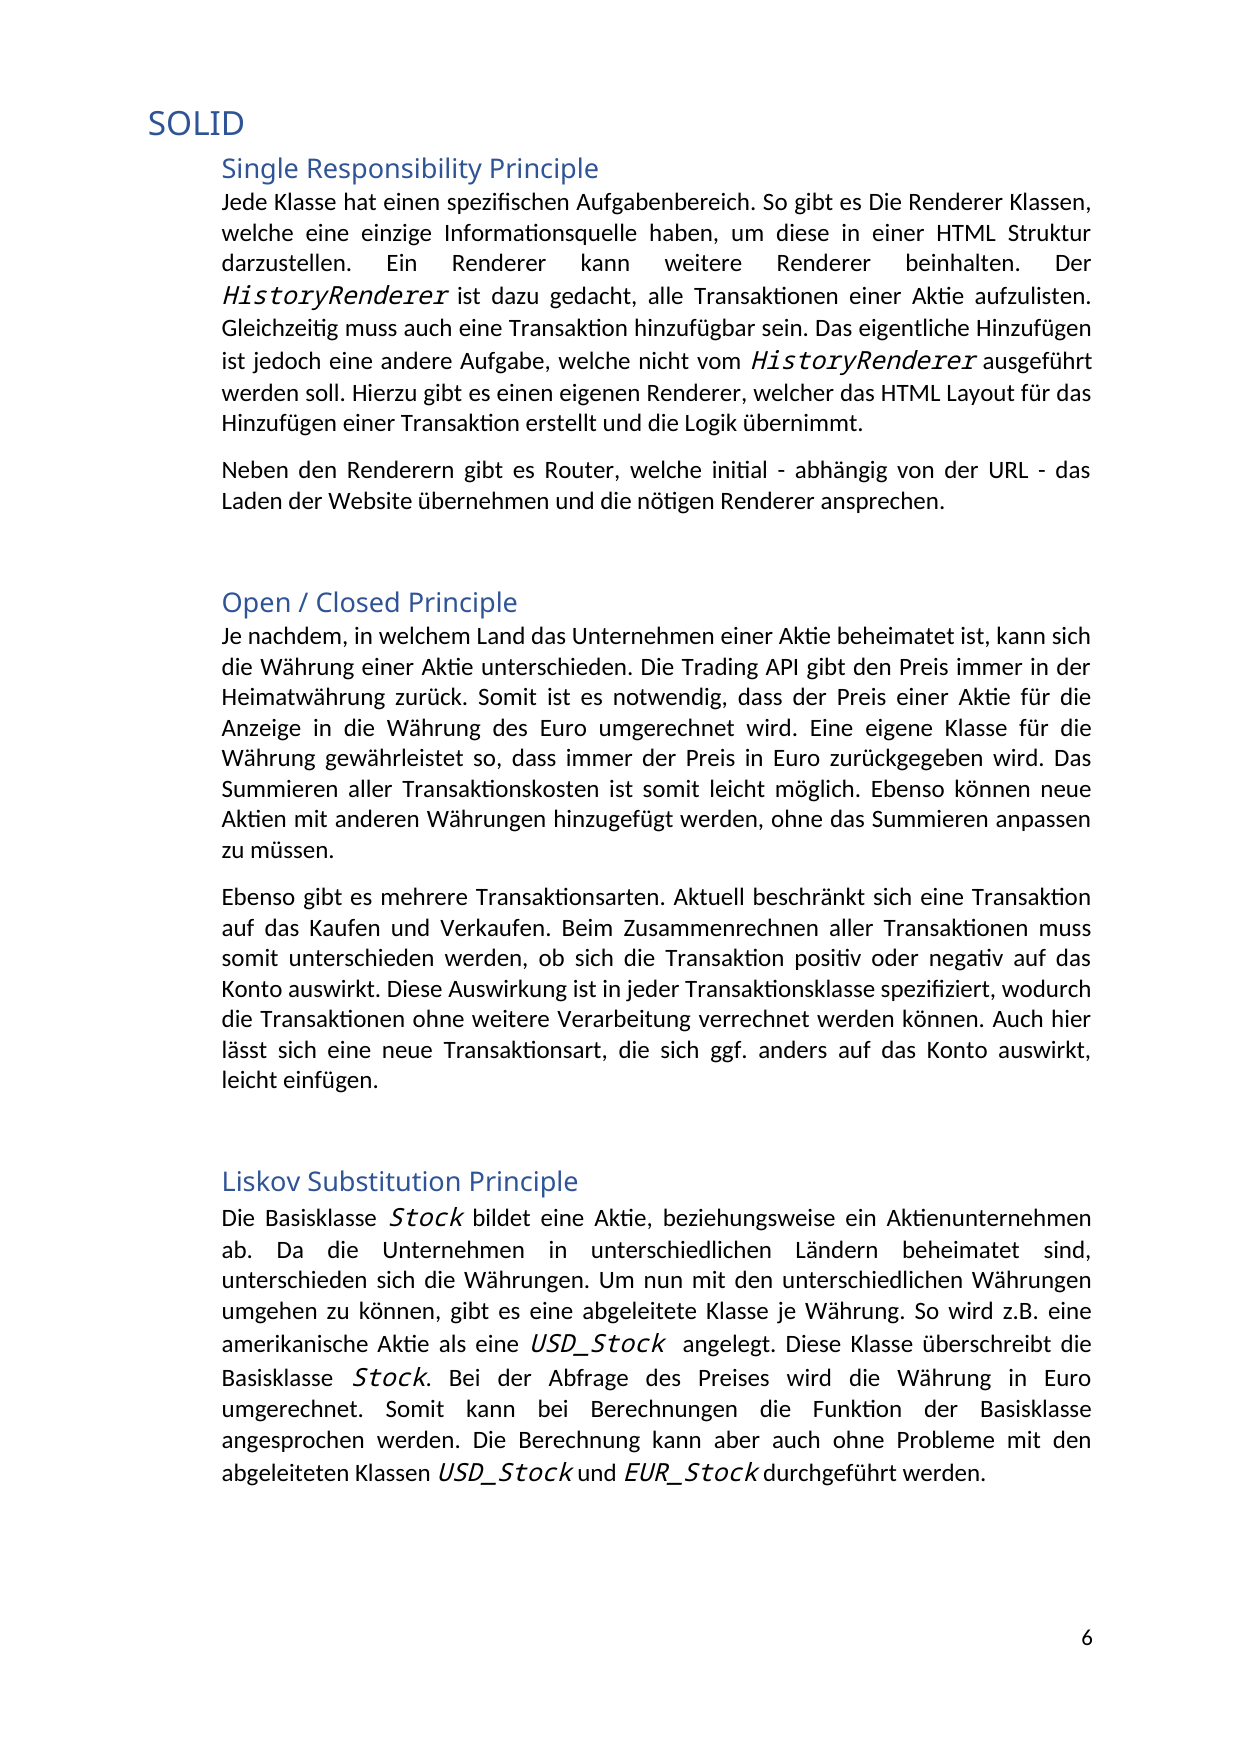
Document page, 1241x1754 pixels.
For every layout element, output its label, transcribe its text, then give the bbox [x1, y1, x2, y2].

subtitle Single Responsibility Principle [148, 149, 1093, 186]
subtitle Liskov Substitution Principle [148, 1163, 1093, 1200]
text Neben den Renderern gibt es Router, welche initial - abhängig von der URL - das Laden der Website übernehmen und die nötigen Renderer ansprechen. [221, 454, 1093, 515]
subtitle SOLID [148, 100, 1093, 145]
subtitle Open / Closed Principle [148, 583, 1093, 620]
text Jede Klasse hat einen spezifischen Aufgabenbereich. So gibt es Die Renderer Klassen, welche eine einzige Informationsquelle haben, um diese in einer HTML Struktur darzustellen. Ein Renderer kann weitere Renderer beinhalten. Der HistoryRenderer ist dazu gedacht, alle Transaktionen einer Aktie aufzulisten. Gleichzeitig muss auch eine Transaktion hinzufügbar sein. Das eigentliche Hinzufügen ist jedoch eine andere Aufgabe, welche nicht vom HistoryRenderer ausgeführt werden soll. Hierzu gibt es einen eigenen Renderer, welcher das HTML Layout für das Hinzufügen einer Transaktion erstellt und die Logik übernimmt. [221, 186, 1093, 438]
text Die Basisklasse Stock bildet eine Aktie, beziehungsweise ein Aktienunternehmen ab. Da die Unternehmen in unterschiedlichen Ländern beheimatet sind, unterschieden sich die Währungen. Um nun mit den unterschiedlichen Währungen umgehen zu können, gibt es eine abgeleitete Klasse je Währung. So wird z.B. eine amerikanische Aktie als eine USD_Stock angelegt. Diese Klasse überschreibt die Basisklasse Stock. Bei der Abfrage des Preises wird die Währung in Euro umgerechnet. Somit kann bei Berechnungen die Funktion der Basisklasse angesprochen werden. Die Berechnung kann aber auch ohne Probleme mit den abgeleiteten Klassen USD_Stock und EUR_Stock durchgeführt werden. [221, 1200, 1093, 1488]
text Ebenso gibt es mehrere Transaktionsarten. Aktuell beschränkt sich eine Transaktion auf das Kaufen und Verkaufen. Beim Zusammenrechnen aller Transaktionen muss somit unterschieden werden, ob sich die Transaktion positiv oder negativ auf das Konto auswirkt. Diese Auswirkung ist in jeder Transaktionsklasse spezifiziert, wodurch die Transaktionen ohne weitere Verarbeitung verrechnet werden können. Auch hier lässt sich eine neue Transaktionsart, die sich ggf. anders auf das Konto auswirkt, leicht einfügen. [221, 881, 1093, 1095]
text Je nachdem, in welchem Land das Unternehmen einer Aktie beheimatet ist, kann sich die Währung einer Aktie unterschieden. Die Trading API gibt den Preis immer in der Heimatwährung zurück. Somit ist es notwendig, dass der Preis einer Aktie für die Anzeige in die Währung des Euro umgerechnet wird. Eine eigene Klasse für die Währung gewährleistet so, dass immer der Preis in Euro zurückgegeben wird. Das Summieren aller Transaktionskosten ist somit leicht möglich. Ebenso können neue Aktien mit anderen Währungen hinzugefügt werden, ohne das Summieren anpassen zu müssen. [221, 620, 1093, 864]
